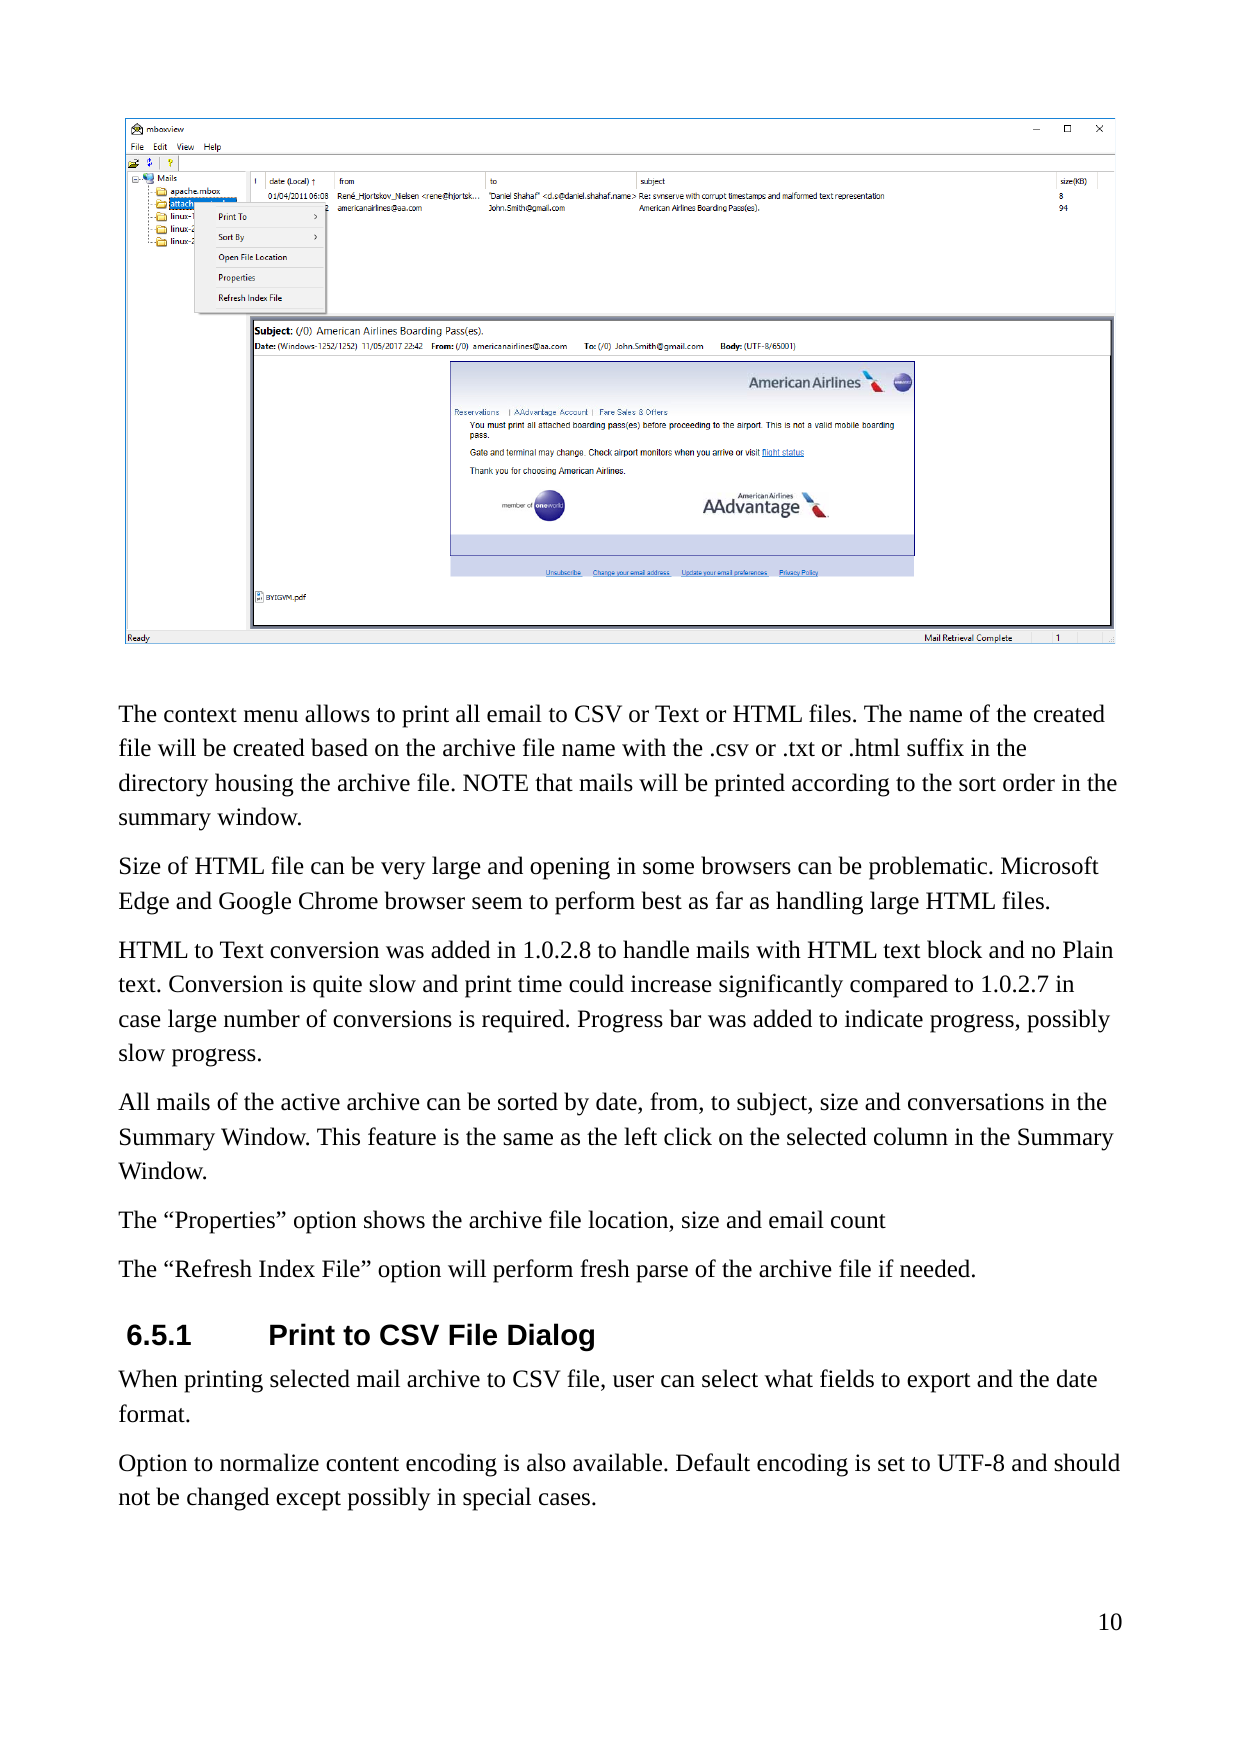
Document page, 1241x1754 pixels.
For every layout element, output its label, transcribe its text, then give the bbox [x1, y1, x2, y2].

text HTML to Text conversion was added in 1.0.2.8 to handle mails with HTML text block and no Plain text. Conversion is quite slow and print time could increase significantly compared to 1.0.2.7 in case large number of conversions is required. Progress bar was added to indicate progress, possibly slow progress. [118, 935, 1122, 1067]
text Option to normalize content encoding is also available. Default encoding is set to UTF-8 and should not be changed except possibly in special cases. [118, 1448, 1122, 1511]
text The “Refresh Index File” option will perform fresh parse of the archive file if needed. [118, 1254, 1122, 1283]
text The context menu allows to print all email to CSV or Text or HTML files. The name of the created file will be created based on the archive file name with the .csv or .txt or .html suffix in the directory housing the archive file. NOTE that mails will be printed according to the sort order in the summary window. [118, 699, 1122, 831]
text Size of HTML file can be very large and opening in some browsers can be problematic. Microsoft Edge and Google Chrome browser seem to perform best as far as handling large HTML files. [118, 851, 1122, 914]
text All mails of the active archive can be sorted by date, from, to subject, size and conversations in the Summary Window. This feature is the same as the left click on the selected column in the Summary Window. [118, 1087, 1122, 1185]
subtitle Print to CSV File Dialog [118, 1318, 1122, 1352]
text The “Properties” option shows the archive file location, size and email count [118, 1205, 1122, 1234]
picture [125, 118, 1116, 644]
text When printing selected mail archive to CSV file, user can select what fields to export and the date format. [118, 1364, 1122, 1427]
